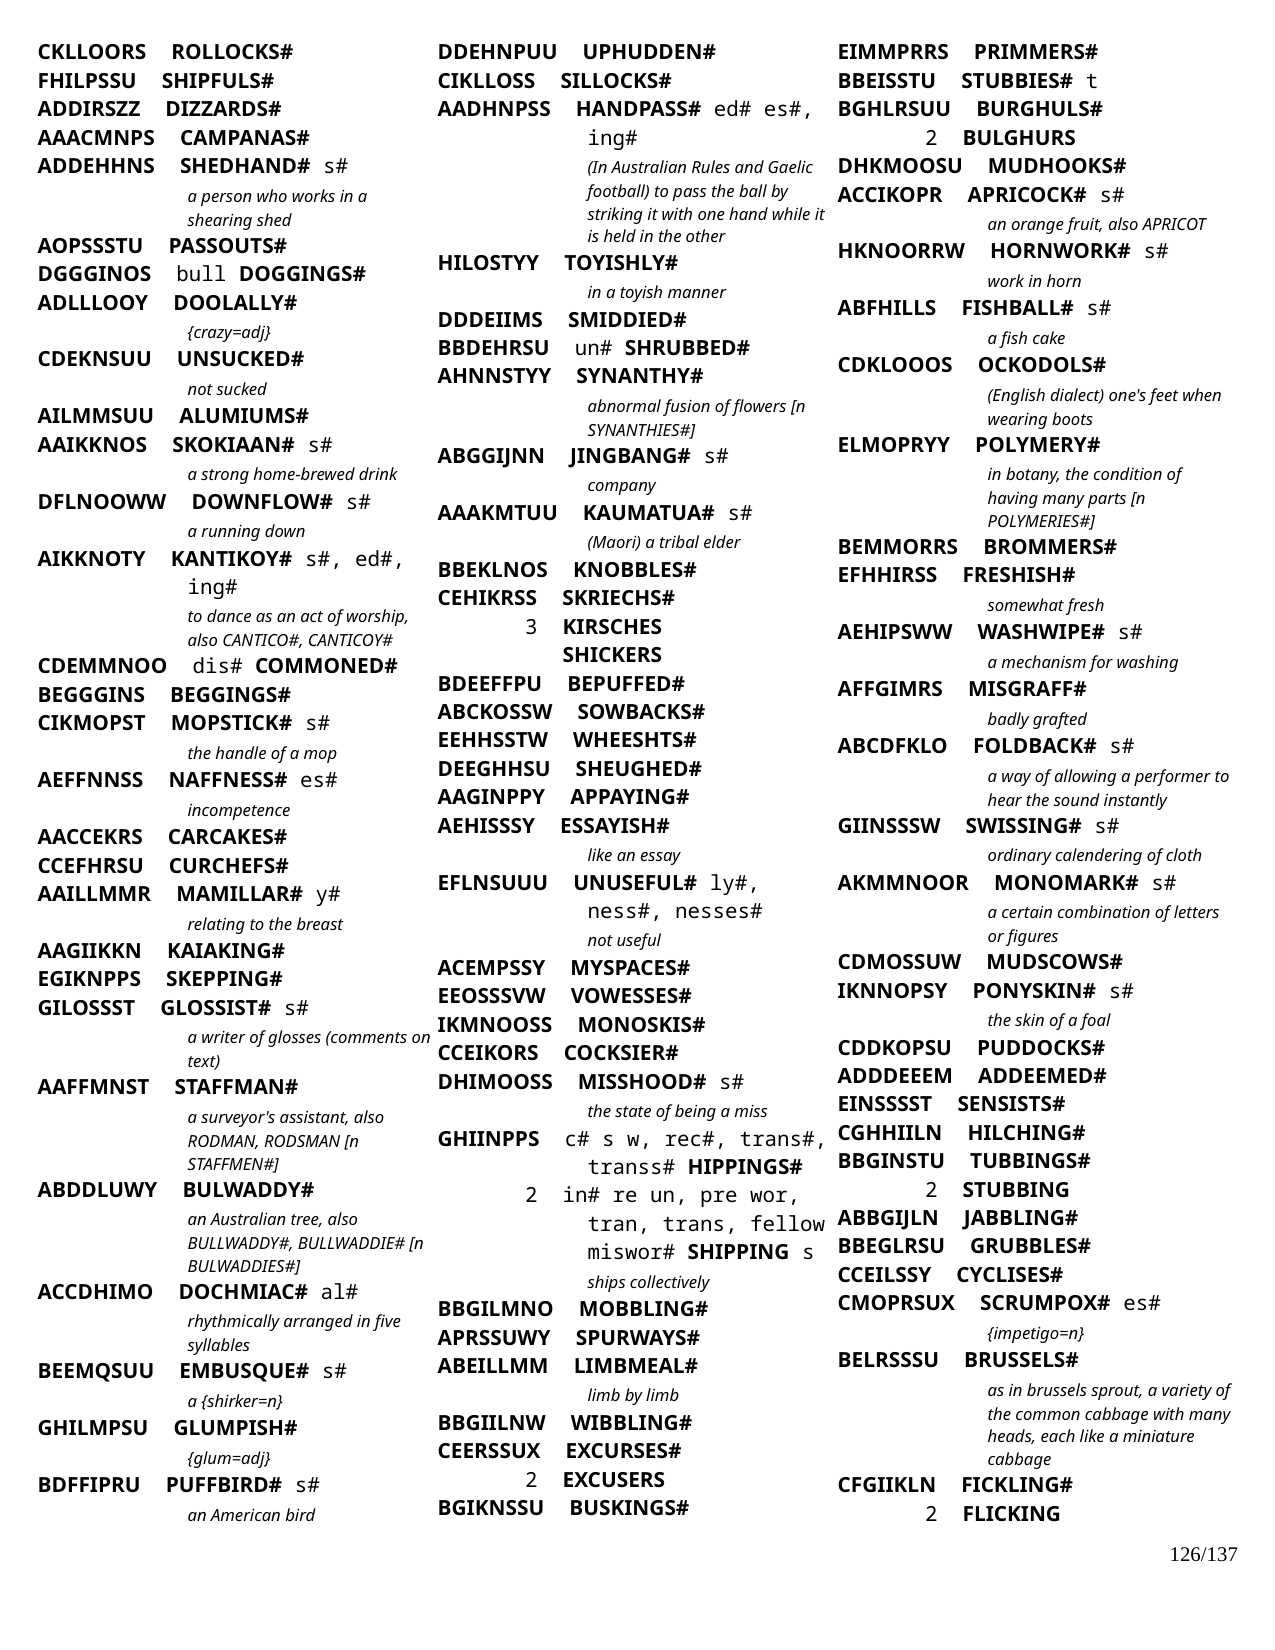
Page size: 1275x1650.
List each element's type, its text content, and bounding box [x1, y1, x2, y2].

text CCEILSSY CYCLISES# [837, 1260, 1237, 1288]
text ACEMPSSY MYSPACES# [437, 953, 837, 981]
text a surveyor's assistant, also RODMAN, RODSMAN [n STAFFMEN#] [37, 1101, 437, 1175]
text ABDDLUWY BULWADDY# [37, 1175, 437, 1203]
text BBGILMNO MOBBLING# [437, 1294, 837, 1323]
text {crazy=adj} [37, 316, 437, 344]
text a fish cake [837, 322, 1237, 350]
text AIKKNOTY KANTIKOY# s#, ed#, ing# [37, 544, 437, 601]
text work in horn [837, 265, 1237, 293]
text ABFHILLS FISHBALL# s# [837, 293, 1237, 322]
text rhythmically arranged in five syllables [37, 1306, 437, 1357]
text ACCDHIMO DOCHMIAC# al# [37, 1277, 437, 1306]
text (Maori) a tribal elder [437, 526, 837, 555]
text DDEHNPUU UPHUDDEN# [437, 37, 837, 66]
text EFLNSUUU UNUSEFUL# ly#, ness#, nesses# [437, 868, 837, 924]
text ABGGIJNN JINGBANG# s# [437, 441, 837, 469]
text CCEFHRSU CURCHEFS# [37, 851, 437, 879]
text AAGINPPY APPAYING# [437, 782, 837, 811]
text (In Australian Rules and Gaelic football) to pass the ball by striking it with one hand while it is held in the other [437, 151, 837, 248]
text badly grafted [837, 703, 1237, 731]
text CIKLLOSS SILLOCKS# [437, 66, 837, 94]
text AHNNSTYY SYNANTHY# [437, 362, 837, 390]
text FHILPSSU SHIPFULS# [37, 66, 437, 94]
text AILMMSUU ALUMIUMS# [37, 401, 437, 430]
text IKNNOPSY PONYSKIN# s# [837, 976, 1237, 1004]
text BBEISSTU STUBBIES# t [837, 66, 1237, 94]
text BEEMQSUU EMBUSQUE# s# [37, 1357, 437, 1385]
text ABCDFKLO FOLDBACK# s# [837, 731, 1237, 760]
text ACCIKOPR APRICOCK# s# [837, 180, 1237, 208]
text BGIKNSSU BUSKINGS# [437, 1493, 837, 1522]
text ADDDEEEM ADDEEMED# [837, 1061, 1237, 1089]
text not sucked [37, 373, 437, 401]
text EFHHIRSS FRESHISH# [837, 561, 1237, 589]
text CDMOSSUW MUDSCOWS# [837, 947, 1237, 976]
text CEERSSUX EXCURSES# [437, 1436, 837, 1465]
text ABCKOSSW SOWBACKS# [437, 697, 837, 726]
text CGHHIILN HILCHING# [837, 1118, 1237, 1146]
text GILOSSST GLOSSIST# s# [37, 993, 437, 1021]
text BDFFIPRU PUFFBIRD# s# [37, 1470, 437, 1499]
text 2 FLICKING [837, 1499, 1237, 1527]
text CKLLOORS ROLLOCKS# [37, 37, 437, 66]
text DDDEIIMS SMIDDIED# [437, 305, 837, 333]
text CEHIKRSS SKRIECHS# [437, 583, 837, 612]
text like an essay [437, 839, 837, 868]
text CMOPRSUX SCRUMPOX# es# [837, 1288, 1237, 1317]
text BBEKLNOS KNOBBLES# [437, 555, 837, 583]
text an Australian tree, also BULLWADDY#, BULLWADDIE# [n BULWADDIES#] [37, 1203, 437, 1277]
text (English dialect) one's feet when wearing boots [837, 379, 1237, 430]
text CDEKNSUU UNSUCKED# [37, 344, 437, 373]
text EEOSSSVW VOWESSES# [437, 981, 837, 1010]
text BEMMORRS BROMMERS# [837, 532, 1237, 561]
text a running down [37, 515, 437, 544]
text HKNOORRW HORNWORK# s# [837, 237, 1237, 265]
text CDEMMNOO dis# COMMONED# [37, 652, 437, 680]
text AEHISSSY ESSAYISH# [437, 811, 837, 839]
text AEHIPSWW WASHWIPE# s# [837, 617, 1237, 646]
text BEGGGINS BEGGINGS# [37, 680, 437, 708]
text AAFFMNST STAFFMAN# [37, 1072, 437, 1101]
text 3 KIRSCHES [437, 612, 837, 640]
text EINSSSST SENSISTS# [837, 1089, 1237, 1118]
text CIKMOPST MOPSTICK# s# [37, 708, 437, 737]
text BBGINSTU TUBBINGS# [837, 1146, 1237, 1175]
text 2 STUBBING [837, 1175, 1237, 1203]
text CCEIKORS COCKSIER# [437, 1038, 837, 1067]
text limb by limb [437, 1379, 837, 1408]
text IKMNOOSS MONOSKIS# [437, 1010, 837, 1038]
text ADDEHHNS SHEDHAND# s# [37, 151, 437, 180]
text not useful [437, 924, 837, 953]
text DHIMOOSS MISSHOOD# s# [437, 1067, 837, 1095]
text as in brussels sprout, a variety of the common cabbage with many heads, each like a miniature cabbage [837, 1374, 1237, 1470]
text DFLNOOWW DOWNFLOW# s# [37, 487, 437, 515]
text ADLLLOOY DOOLALLY# [37, 288, 437, 316]
text ABBGIJLN JABBLING# [837, 1203, 1237, 1232]
text {glum=adj} [37, 1442, 437, 1470]
text in botany, the condition of having many parts [n POLYMERIES#] [837, 458, 1237, 532]
text DGGGINOS bull DOGGINGS# [37, 259, 437, 288]
text a certain combination of letters or figures [837, 896, 1237, 947]
text somewhat fresh [837, 589, 1237, 617]
text CFGIIKLN FICKLING# [837, 1470, 1237, 1499]
text EIMMPRRS PRIMMERS# [837, 37, 1237, 66]
text BBGIILNW WIBBLING# [437, 1408, 837, 1436]
text BBDEHRSU un# SHRUBBED# [437, 333, 837, 362]
text GHILMPSU GLUMPISH# [37, 1413, 437, 1442]
text a {shirker=n} [37, 1385, 437, 1413]
text an orange fruit, also APRICOT [837, 208, 1237, 237]
text SHICKERS [437, 640, 837, 669]
text EEHHSSTW WHEESHTS# [437, 726, 837, 754]
text an American bird [37, 1499, 437, 1527]
text a writer of glosses (comments on text) [37, 1021, 437, 1072]
text AACCEKRS CARCAKES# [37, 822, 437, 851]
text ships collectively [437, 1266, 837, 1294]
text DEEGHHSU SHEUGHED# [437, 754, 837, 782]
text DHKMOOSU MUDHOOKS# [837, 151, 1237, 180]
text 2 EXCUSERS [437, 1465, 837, 1493]
text BGHLRSUU BURGHULS# [837, 94, 1237, 123]
text EGIKNPPS SKEPPING# [37, 964, 437, 993]
text ADDIRSZZ DIZZARDS# [37, 94, 437, 123]
text 2 BULGHURS [837, 123, 1237, 151]
text AFFGIMRS MISGRAFF# [837, 674, 1237, 703]
text AAAKMTUU KAUMATUA# s# [437, 498, 837, 526]
text AAILLMMR MAMILLAR# y# [37, 879, 437, 908]
text BELRSSSU BRUSSELS# [837, 1345, 1237, 1374]
text to dance as an act of worship, also CANTICO#, CANTICOY# [37, 601, 437, 652]
text AAIKKNOS SKOKIAAN# s# [37, 430, 437, 458]
text the handle of a mop [37, 737, 437, 765]
text a strong home-brewed drink [37, 458, 437, 487]
text HILOSTYY TOYISHLY# [437, 248, 837, 276]
text incompetence [37, 794, 437, 822]
text CDDKOPSU PUDDOCKS# [837, 1033, 1237, 1061]
text ordinary calendering of cloth [837, 839, 1237, 868]
text the state of being a miss [437, 1095, 837, 1124]
text the skin of a foal [837, 1004, 1237, 1033]
text in a toyish manner [437, 276, 837, 305]
text BDEEFFPU BEPUFFED# [437, 669, 837, 697]
text AEFFNNSS NAFFNESS# es# [37, 765, 437, 794]
text APRSSUWY SPURWAYS# [437, 1323, 837, 1351]
text abnormal fusion of flowers [n SYNANTHIES#] [437, 390, 837, 441]
text ELMOPRYY POLYMERY# [837, 430, 1237, 458]
text AKMMNOOR MONOMARK# s# [837, 868, 1237, 896]
text AAGIIKKN KAIAKING# [37, 936, 437, 964]
text BBEGLRSU GRUBBLES# [837, 1232, 1237, 1260]
text AAACMNPS CAMPANAS# [37, 123, 437, 151]
text 2 in# re un, pre wor, tran, trans, fellow miswor# SHIPPING s [437, 1181, 837, 1266]
text a person who works in a shearing shed [37, 180, 437, 231]
text relating to the breast [37, 908, 437, 936]
text GHIINPPS c# s w, rec#, trans#, transs# HIPPINGS# [437, 1124, 837, 1181]
text ABEILLMM LIMBMEAL# [437, 1351, 837, 1379]
text AOPSSSTU PASSOUTS# [37, 231, 437, 259]
text a mechanism for washing [837, 646, 1237, 674]
text CDKLOOOS OCKODOLS# [837, 350, 1237, 379]
text company [437, 469, 837, 498]
text a way of allowing a performer to hear the sound instantly [837, 760, 1237, 811]
text AADHNPSS HANDPASS# ed# es#, ing# [437, 94, 837, 151]
text GIINSSSW SWISSING# s# [837, 811, 1237, 839]
text {impetigo=n} [837, 1317, 1237, 1345]
